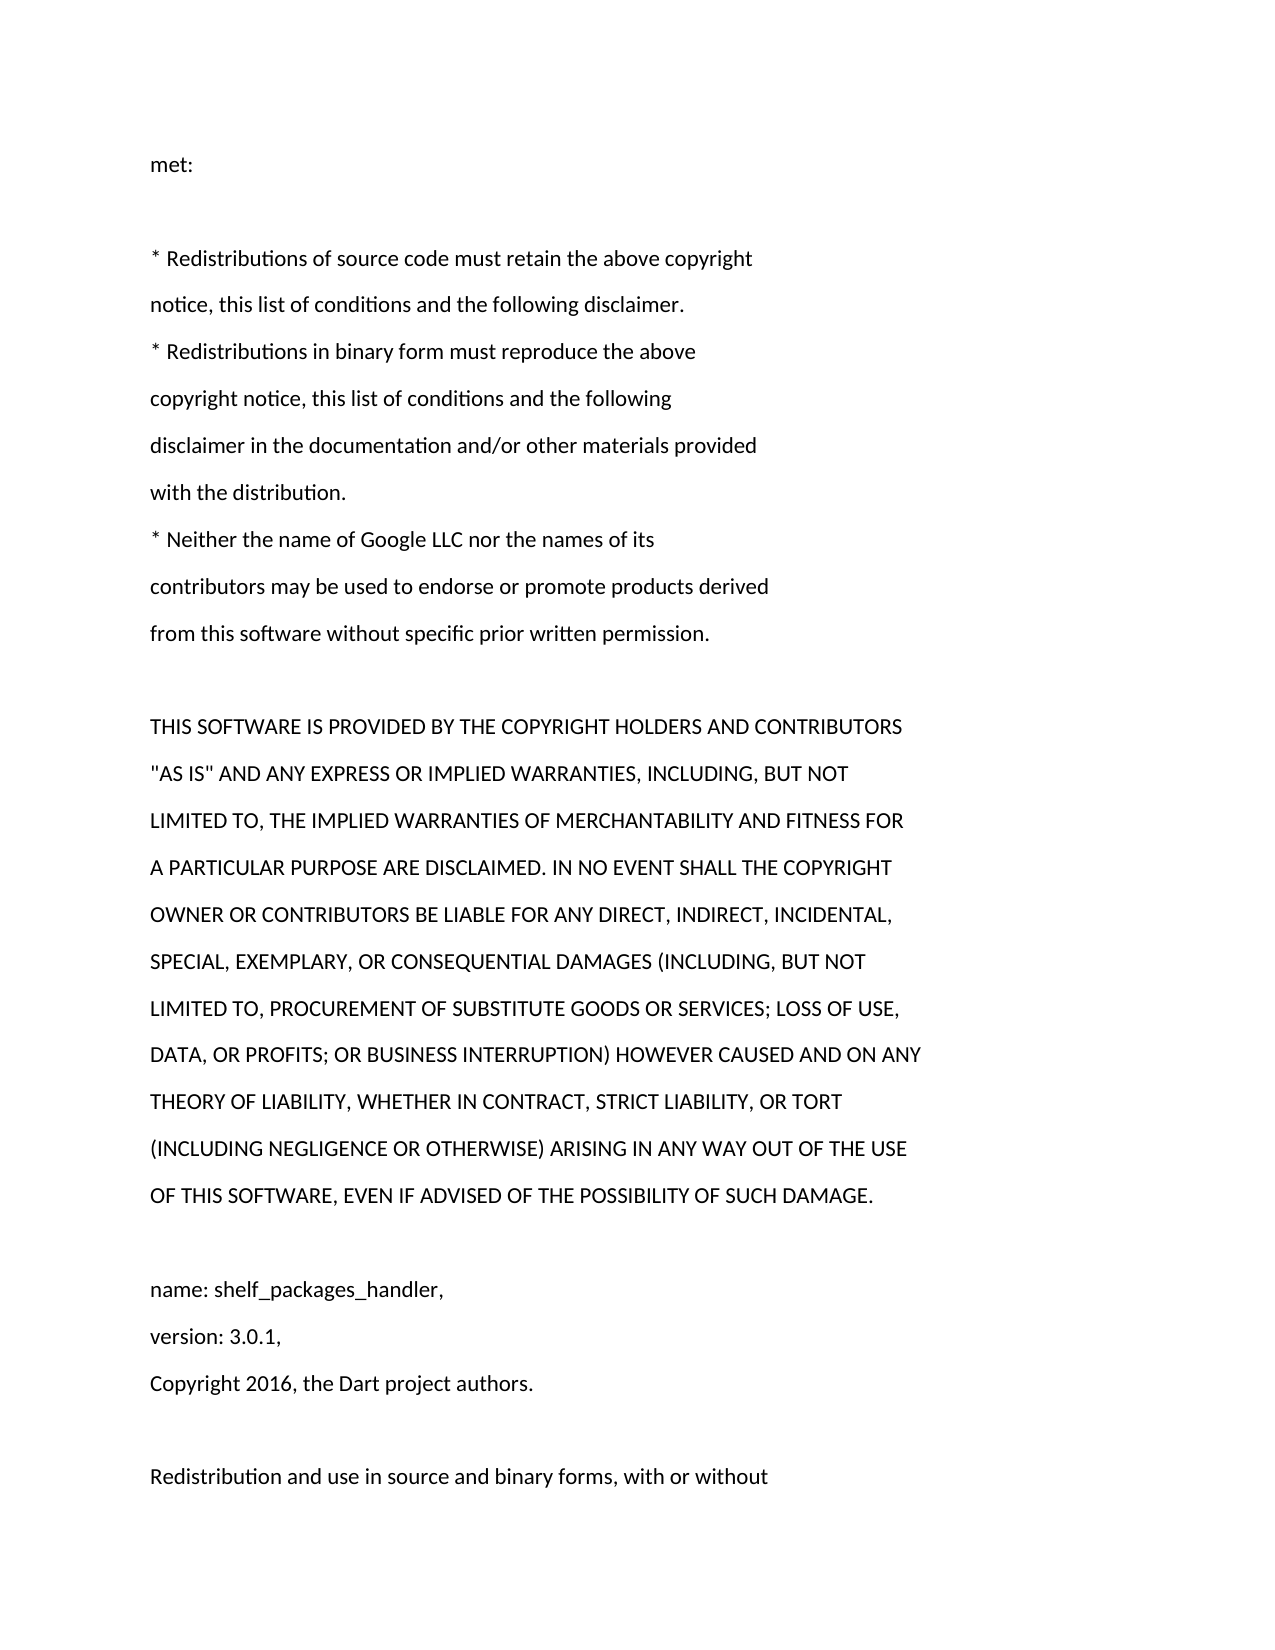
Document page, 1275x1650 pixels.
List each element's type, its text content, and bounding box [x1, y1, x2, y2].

text met: [150, 150, 1125, 178]
text name: shelf_packages_handler, [150, 1275, 1125, 1303]
text OWNER OR CONTRIBUTORS BE LIABLE FOR ANY DIRECT, INDIRECT, INCIDENTAL, [150, 900, 1125, 928]
text * Neither the name of Google LLC nor the names of its [150, 525, 1125, 553]
text A PARTICULAR PURPOSE ARE DISCLAIMED. IN NO EVENT SHALL THE COPYRIGHT [150, 853, 1125, 881]
text copyright notice, this list of conditions and the following [150, 384, 1125, 412]
text "AS IS" AND ANY EXPRESS OR IMPLIED WARRANTIES, INCLUDING, BUT NOT [150, 759, 1125, 787]
text THEORY OF LIABILITY, WHETHER IN CONTRACT, STRICT LIABILITY, OR TORT [150, 1087, 1125, 1116]
text THIS SOFTWARE IS PROVIDED BY THE COPYRIGHT HOLDERS AND CONTRIBUTORS [150, 712, 1125, 741]
text with the distribution. [150, 478, 1125, 506]
text contributors may be used to endorse or promote products derived [150, 572, 1125, 600]
text DATA, OR PROFITS; OR BUSINESS INTERRUPTION) HOWEVER CAUSED AND ON ANY [150, 1041, 1125, 1069]
text LIMITED TO, THE IMPLIED WARRANTIES OF MERCHANTABILITY AND FITNESS FOR [150, 806, 1125, 834]
text version: 3.0.1, [150, 1322, 1125, 1350]
text * Redistributions of source code must retain the above copyright [150, 244, 1125, 272]
text notice, this list of conditions and the following disclaimer. [150, 291, 1125, 319]
text OF THIS SOFTWARE, EVEN IF ADVISED OF THE POSSIBILITY OF SUCH DAMAGE. [150, 1181, 1125, 1209]
text LIMITED TO, PROCUREMENT OF SUBSTITUTE GOODS OR SERVICES; LOSS OF USE, [150, 994, 1125, 1022]
text disclaimer in the documentation and/or other materials provided [150, 431, 1125, 459]
text * Redistributions in binary form must reproduce the above [150, 337, 1125, 366]
text from this software without specific prior written permission. [150, 619, 1125, 647]
text Copyright 2016, the Dart project authors. [150, 1369, 1125, 1397]
text SPECIAL, EXEMPLARY, OR CONSEQUENTIAL DAMAGES (INCLUDING, BUT NOT [150, 947, 1125, 975]
text Redistribution and use in source and binary forms, with or without [150, 1462, 1125, 1491]
text (INCLUDING NEGLIGENCE OR OTHERWISE) ARISING IN ANY WAY OUT OF THE USE [150, 1134, 1125, 1162]
